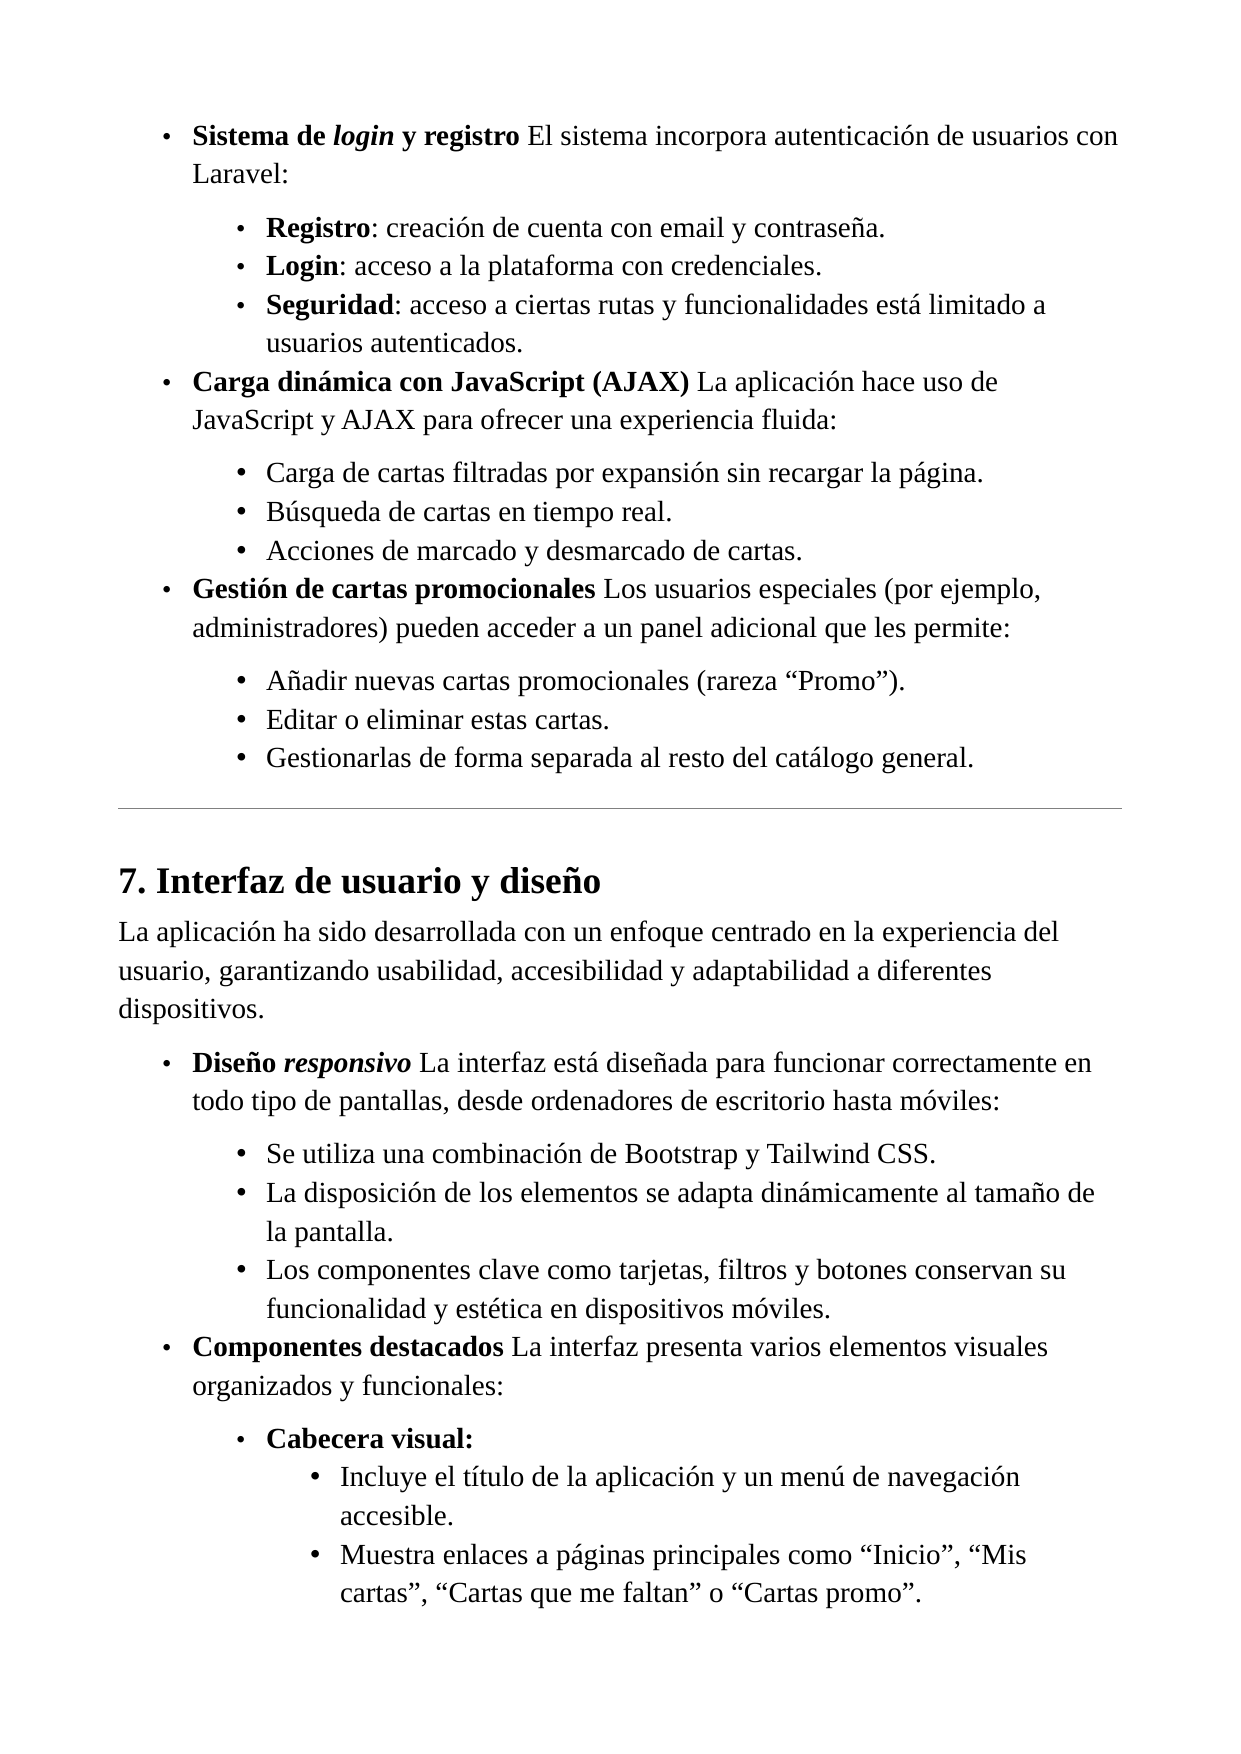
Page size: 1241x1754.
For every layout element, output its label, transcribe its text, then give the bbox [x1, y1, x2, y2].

list Diseño responsivo La interfaz está diseñada para funcionar correctamente en todo tipo de pantallas, desde ordenadores de escritorio hasta móviles: [162, 1045, 1122, 1117]
subtitle 7. Interfaz de usuario y diseño [118, 859, 1122, 902]
list Cabecera visual: [236, 1421, 1122, 1454]
list Login: acceso a la plataforma con credenciales. [236, 248, 1122, 282]
list Gestión de cartas promocionales Los usuarios especiales (por ejemplo, administradores) pueden acceder a un panel adicional que les permite: [162, 572, 1122, 644]
list Carga dinámica con JavaScript (AJAX) La aplicación hace uso de JavaScript y AJAX para ofrecer una experiencia fluida: [162, 364, 1122, 436]
list Los componentes clave como tarjetas, filtros y botones conservan su funcionalidad y estética en dispositivos móviles. [236, 1252, 1122, 1324]
list Incluye el título de la aplicación y un menú de navegación accesible. [310, 1459, 1122, 1532]
list Búsqueda de cartas en tiempo real. [236, 494, 1122, 528]
list Añadir nuevas cartas promocionales (rareza “Promo”). [236, 663, 1122, 697]
list Registro: creación de cuenta con email y contraseña. [236, 210, 1122, 243]
list Se utiliza una combinación de Bootstrap y Tailwind CSS. [236, 1136, 1122, 1170]
list Sistema de login y registro El sistema incorpora autenticación de usuarios con Laravel: [162, 118, 1122, 190]
list Editar o eliminar estas cartas. [236, 702, 1122, 736]
list La disposición de los elementos se adapta dinámicamente al tamaño de la pantalla. [236, 1175, 1122, 1247]
text La aplicación ha sido desarrollada con un enfoque centrado en la experiencia del usuario, garantizando usabilidad, accesibilidad y adaptabilidad a diferentes dispositivos. [118, 914, 1122, 1025]
list Seguridad: acceso a ciertas rutas y funcionalidades está limitado a usuarios autenticados. [236, 287, 1122, 359]
list Carga de cartas filtradas por expansión sin recargar la página. [236, 456, 1122, 489]
list Gestionarlas de forma separada al resto del catálogo general. [236, 741, 1122, 774]
list Componentes destacados La interfaz presenta varios elementos visuales organizados y funcionales: [162, 1329, 1122, 1401]
list Muestra enlaces a páginas principales como “Inicio”, “Mis cartas”, “Cartas que me faltan” o “Cartas promo”. [310, 1537, 1122, 1609]
list Acciones de marcado y desmarcado de cartas. [236, 533, 1122, 567]
